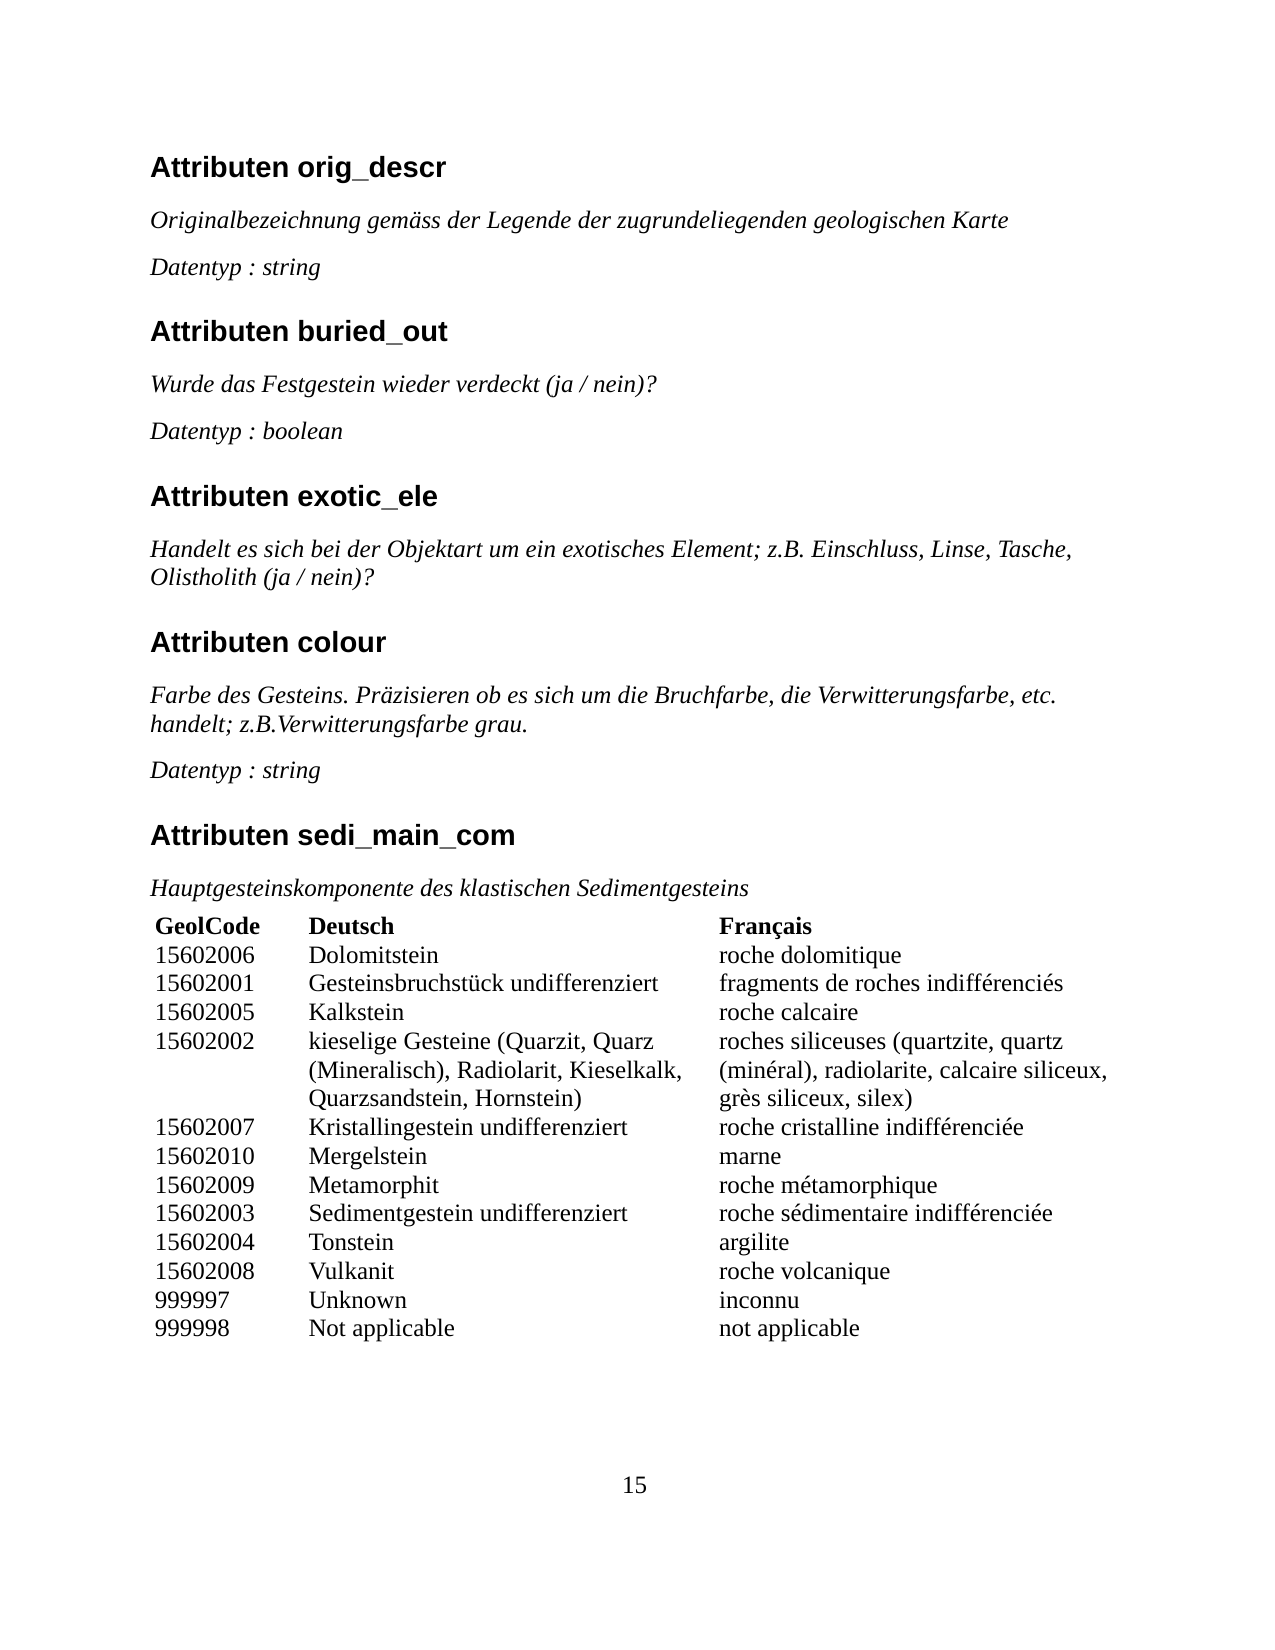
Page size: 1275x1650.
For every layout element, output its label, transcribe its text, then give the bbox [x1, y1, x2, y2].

table_header GeolCode [150, 911, 304, 940]
table_cell roche calcaire [714, 997, 1125, 1026]
table_cell 15602005 [150, 997, 304, 1026]
table_cell 15602001 [150, 969, 304, 997]
table_cell Kalkstein [304, 997, 714, 1026]
table_cell 15602010 [150, 1141, 304, 1170]
table_cell roche dolomitique [714, 940, 1125, 968]
table_cell 15602003 [150, 1199, 304, 1227]
table_cell 15602009 [150, 1170, 304, 1198]
table_header Deutsch [304, 911, 714, 940]
text Originalbezeichnung gemäss der Legende der zugrundeliegenden geologischen Karte [150, 205, 1125, 234]
subtitle Attributen sedi_main_com [150, 818, 1125, 852]
text Datentyp : boolean [150, 416, 1125, 445]
table_cell Mergelstein [304, 1141, 714, 1170]
text Wurde das Festgestein wieder verdeckt (ja / nein)? [150, 369, 1125, 398]
table_cell 999997 [150, 1285, 304, 1313]
subtitle Attributen colour [150, 625, 1125, 659]
text Farbe des Gesteins. Präzisieren ob es sich um die Bruchfarbe, die Verwitterungsfarbe, etc. handelt; z.B.Verwitterungsfarbe grau. [150, 680, 1125, 738]
subtitle Attributen exotic_ele [150, 479, 1125, 512]
text Handelt es sich bei der Objektart um ein exotisches Element; z.B. Einschluss, Linse, Tasche, Olistholith (ja / nein)? [150, 534, 1125, 591]
text Datentyp : string [150, 756, 1125, 784]
table_cell 15602006 [150, 940, 304, 968]
table_cell fragments de roches indifférenciés [714, 969, 1125, 997]
table_cell Gesteinsbruchstück undifferenziert [304, 969, 714, 997]
table_cell 15602008 [150, 1256, 304, 1285]
table_cell 15602002 [150, 1026, 304, 1112]
table_cell Vulkanit [304, 1256, 714, 1285]
table_cell Kristallingestein undifferenziert [304, 1112, 714, 1141]
subtitle Attributen orig_descr [150, 150, 1125, 183]
table_cell Tonstein [304, 1227, 714, 1256]
table_cell 15602007 [150, 1112, 304, 1141]
table_cell 15602004 [150, 1227, 304, 1256]
text Hauptgesteinskomponente des klastischen Sedimentgesteins [150, 873, 1125, 902]
table_cell Sedimentgestein undifferenziert [304, 1199, 714, 1227]
table_cell Unknown [304, 1285, 714, 1313]
table_cell kieselige Gesteine (Quarzit, Quarz (Mineralisch), Radiolarit, Kieselkalk, Quarzsandstein, Hornstein) [304, 1026, 714, 1112]
table_cell roche cristalline indifférenciée [714, 1112, 1125, 1141]
table_cell roches siliceuses (quartzite, quartz (minéral), radiolarite, calcaire siliceux, grès siliceux, silex) [714, 1026, 1125, 1112]
table_cell Not applicable [304, 1314, 714, 1342]
table_cell Dolomitstein [304, 940, 714, 968]
table_cell roche sédimentaire indifférenciée [714, 1199, 1125, 1227]
table_cell inconnu [714, 1285, 1125, 1313]
table_cell marne [714, 1141, 1125, 1170]
table_cell argilite [714, 1227, 1125, 1256]
table_header Français [714, 911, 1125, 940]
text Datentyp : string [150, 252, 1125, 280]
table_cell roche volcanique [714, 1256, 1125, 1285]
table_cell 999998 [150, 1314, 304, 1342]
subtitle Attributen buried_out [150, 314, 1125, 348]
table_cell not applicable [714, 1314, 1125, 1342]
table_cell Metamorphit [304, 1170, 714, 1198]
table_cell roche métamorphique [714, 1170, 1125, 1198]
